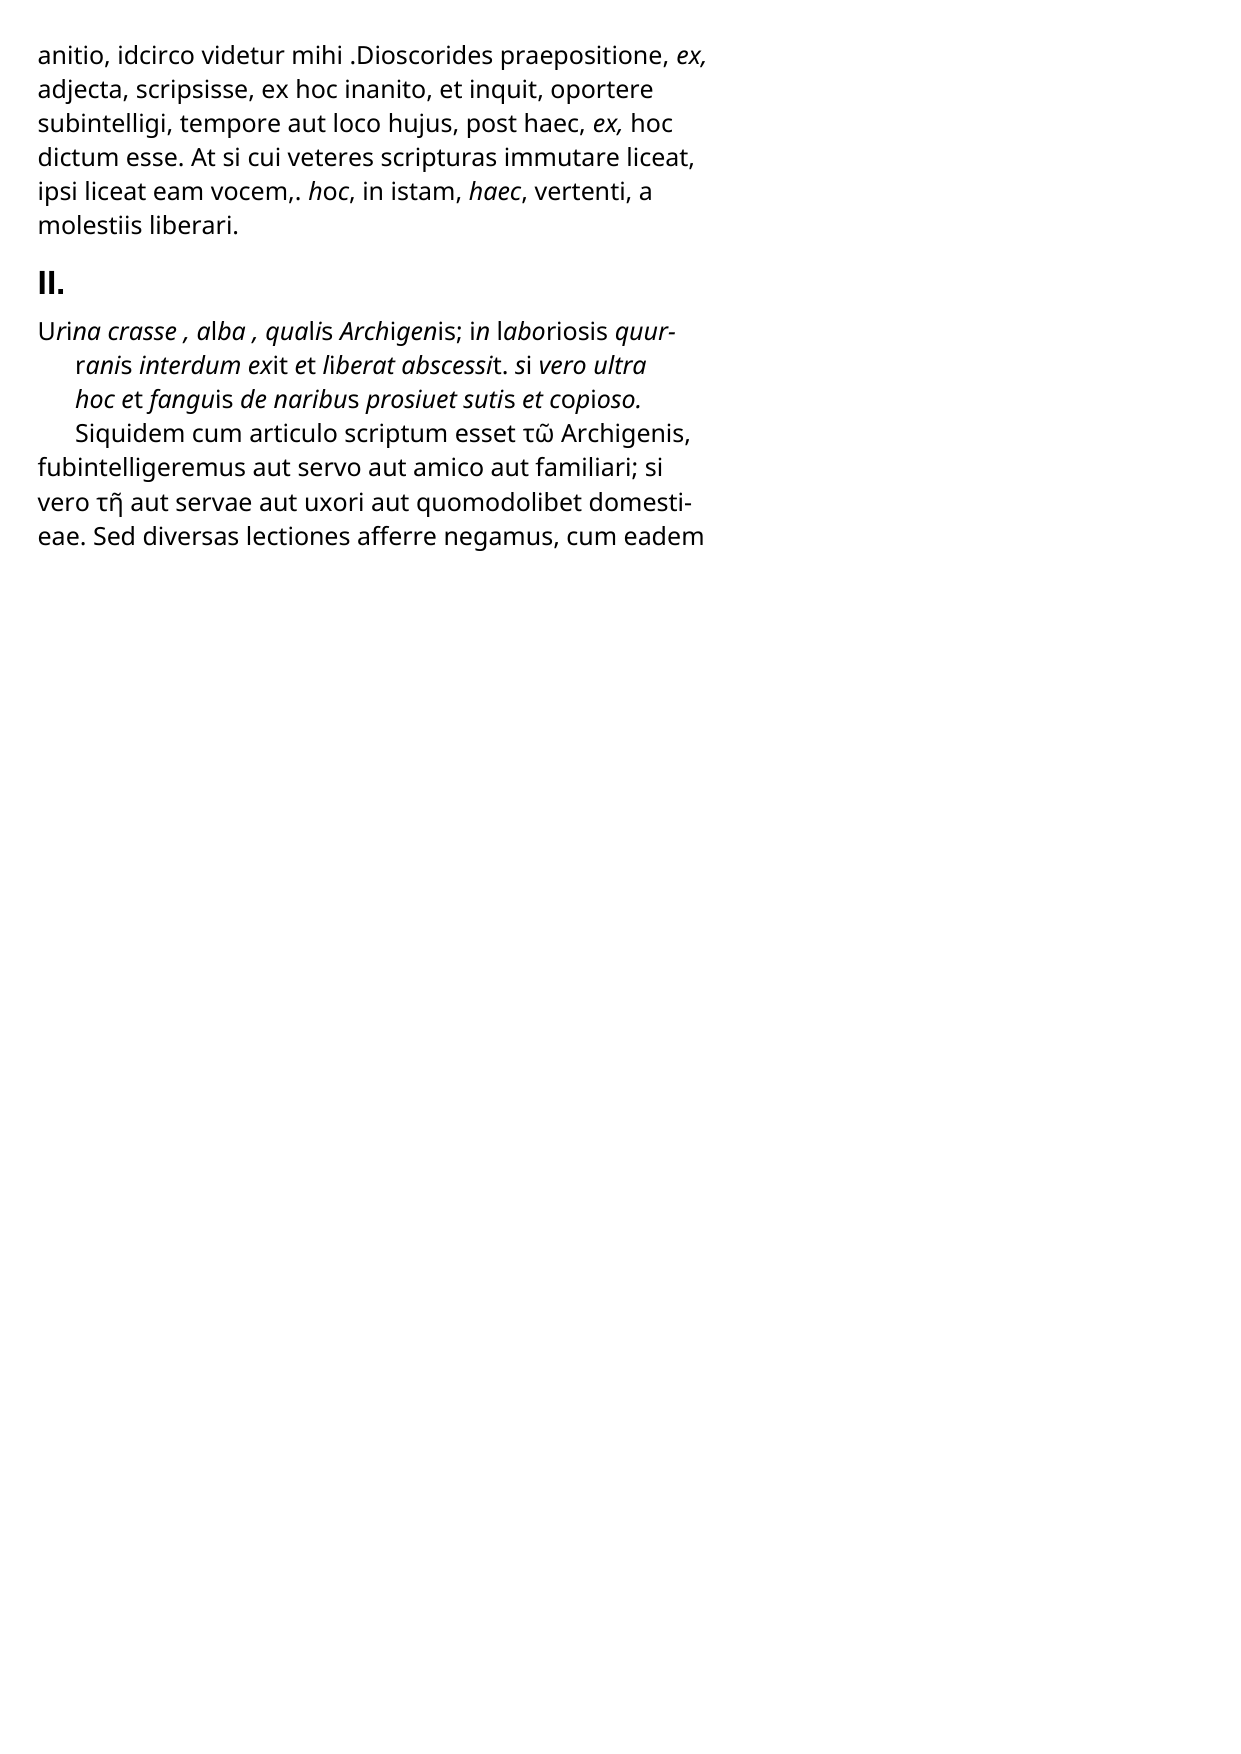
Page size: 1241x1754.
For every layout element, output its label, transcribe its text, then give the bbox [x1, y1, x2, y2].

subtitle II. [37, 263, 1203, 301]
text Urina crasse , alba , qualis Archigenis; in laboriosis quur- ranis interdum exit et liberat abscessit. si vero ultra hoc et fanguis de naribus prosiuet sutis et copioso. [37, 314, 1203, 416]
text anitio, idcirco videtur mihi .Dioscorides praepositione, ex, adjecta, scripsisse, ex hoc inanito, et inquit, oportere subintelligi, tempore aut loco hujus, post haec, ex, hoc dictum esse. At si cui veteres scripturas immutare liceat, ipsi liceat eam vocem,. hoc, in istam, haec, vertenti, a molestiis liberari. [37, 37, 1203, 242]
text Siquidem cum articulo scriptum esset τῶ Archigenis, fubintelligeremus aut servo aut amico aut familiari; si vero τῆ aut servae aut uxori aut quomodolibet domesti- eae. Sed diversas lectiones afferre negamus, cum eadem [37, 416, 1203, 552]
